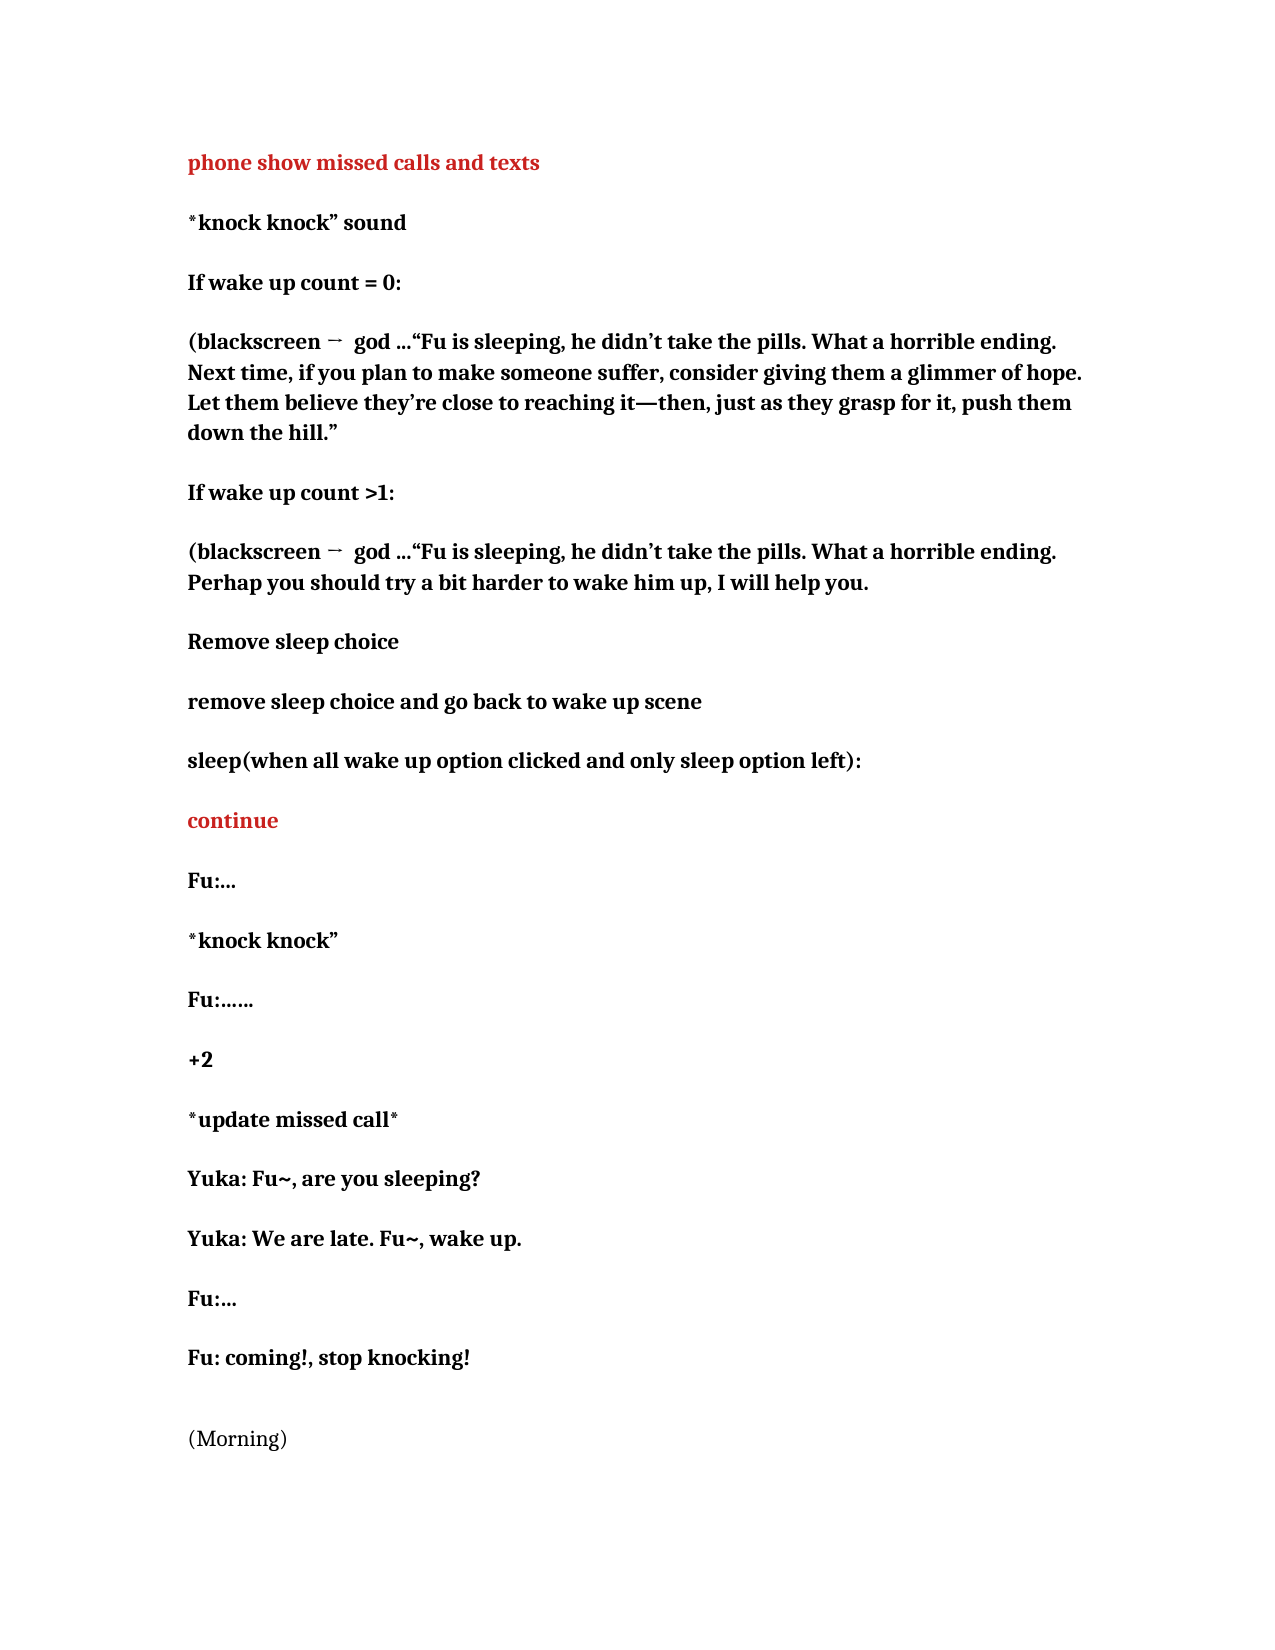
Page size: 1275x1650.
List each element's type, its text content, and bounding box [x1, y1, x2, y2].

text Fu: coming!, stop knocking! [187, 1345, 1087, 1372]
text remove sleep choice and go back to wake up scene [187, 689, 1087, 715]
text sleep(when all wake up option clicked and only sleep option left): [187, 748, 1087, 775]
text continue [187, 808, 1087, 834]
text +2 [187, 1047, 1087, 1073]
text Yuka: We are late. Fu~, wake up. [187, 1226, 1087, 1252]
text (Morning) [187, 1425, 1087, 1452]
text *knock knock” [187, 927, 1087, 954]
text Fu:…... [187, 987, 1087, 1013]
text If wake up count = 0: [187, 269, 1087, 296]
text Fu:... [187, 868, 1087, 894]
text Fu:… [187, 1286, 1087, 1312]
text If wake up count >1: [187, 479, 1087, 506]
text phone show missed calls and texts [187, 150, 1087, 176]
text *knock knock” sound [187, 210, 1087, 236]
text Remove sleep choice [187, 629, 1087, 655]
text Yuka: Fu~, are you sleeping? [187, 1166, 1087, 1192]
text (blackscreen → god ...“Fu is sleeping, he didn’t take the pills. What a horrible ending. Next time, if you plan to make someone suffer, consider giving them a glimmer of hope. Let them believe they’re close to reaching it—then, just as they grasp for it, push them down the hill.” [187, 329, 1087, 446]
text *update missed call* [187, 1106, 1087, 1133]
text (blackscreen → god ...“Fu is sleeping, he didn’t take the pills. What a horrible ending. Perhap you should try a bit harder to wake him up, I will help you. [187, 539, 1087, 596]
